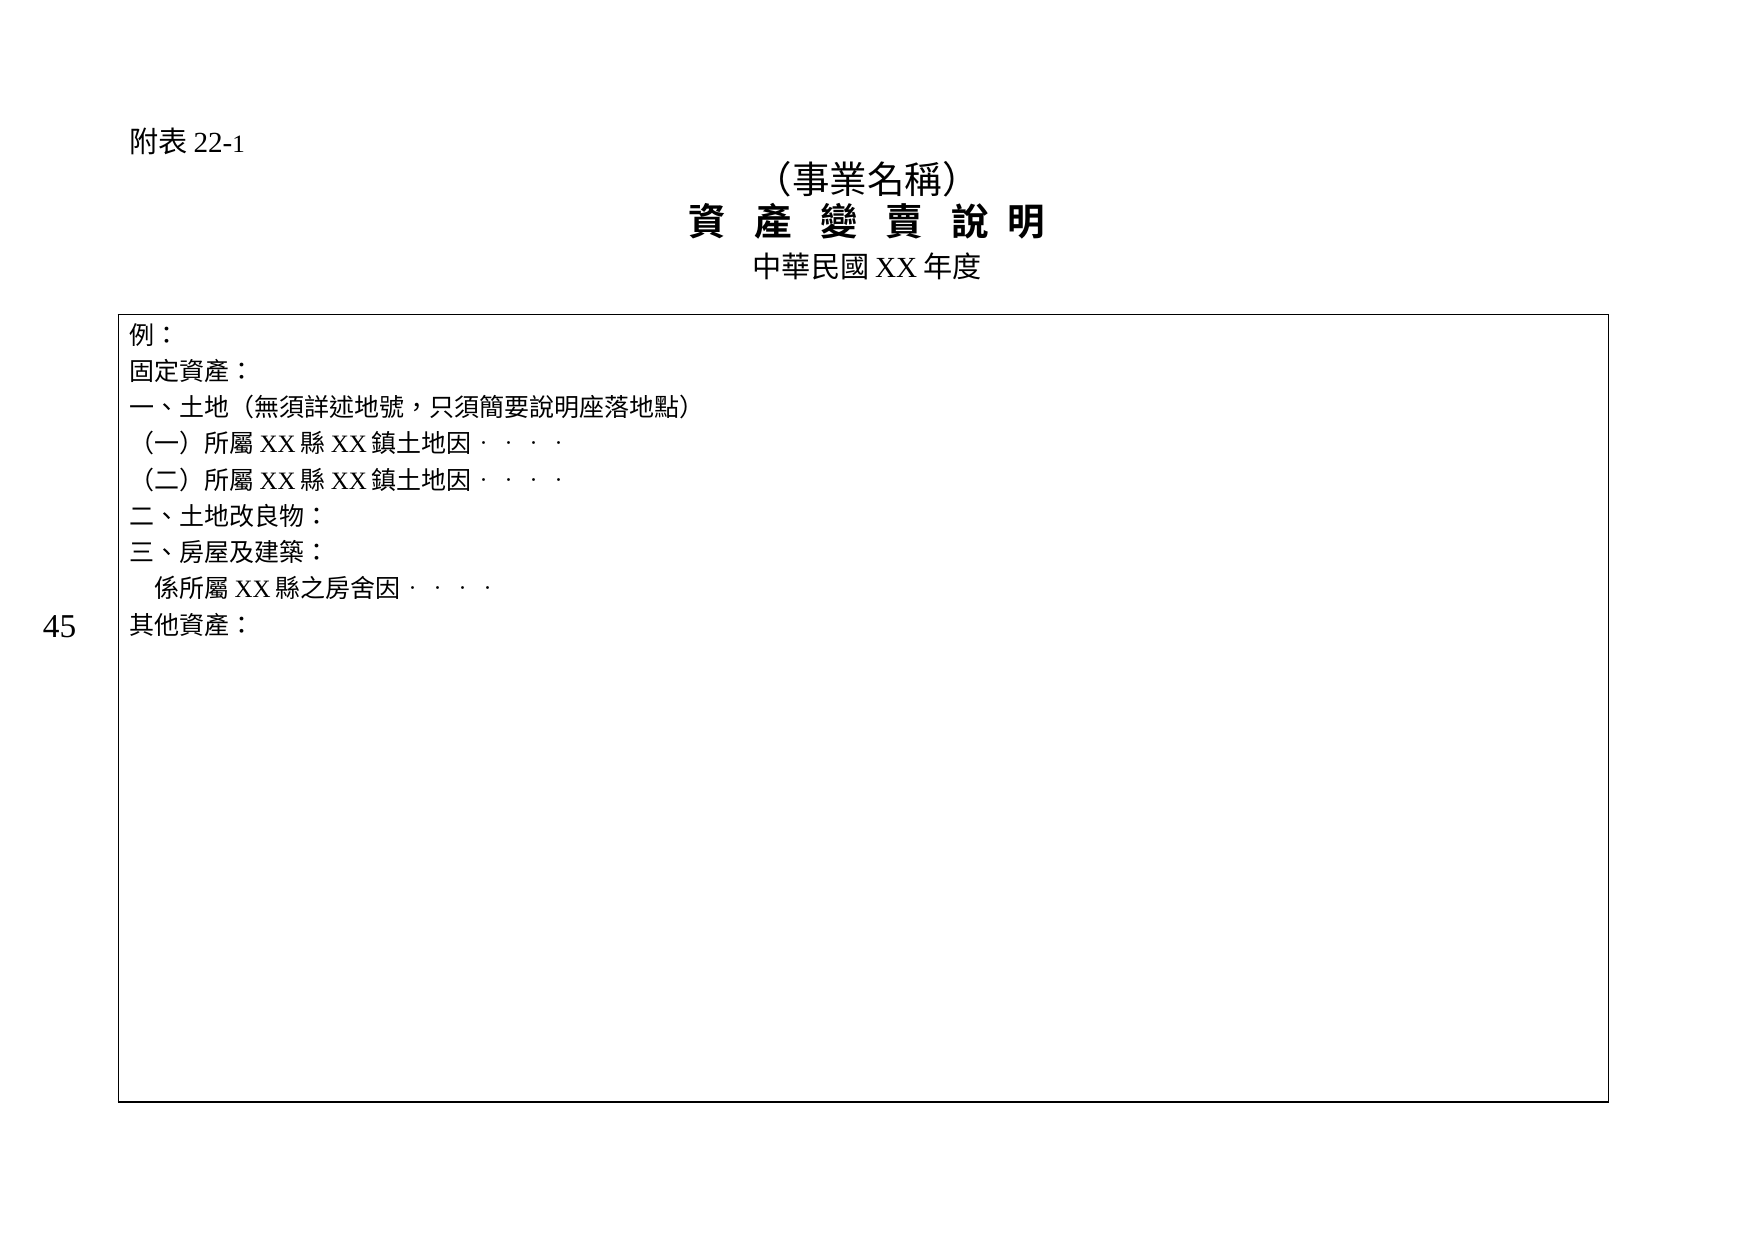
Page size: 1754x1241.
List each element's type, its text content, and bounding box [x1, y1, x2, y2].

table_header （事業名稱） [118, 160, 1615, 202]
text 附表22-1 [129, 118, 1636, 160]
table_cell 資 產 變 賣 說 明 [118, 202, 1615, 244]
table_header 例： 固定資產： 一、土地（無須詳述地號，只須簡要說明座落地點） （一）所屬XX縣XX鎮土地因‧‧‧‧ （二）所屬XX縣XX鎮土地因‧‧‧‧ 二、土地改良物： 三、房屋及建築： 係所屬XX縣之房舍因‧‧‧‧ 其他資產： [119, 315, 1608, 1101]
table_cell 中華民國XX年度 [118, 244, 1615, 285]
